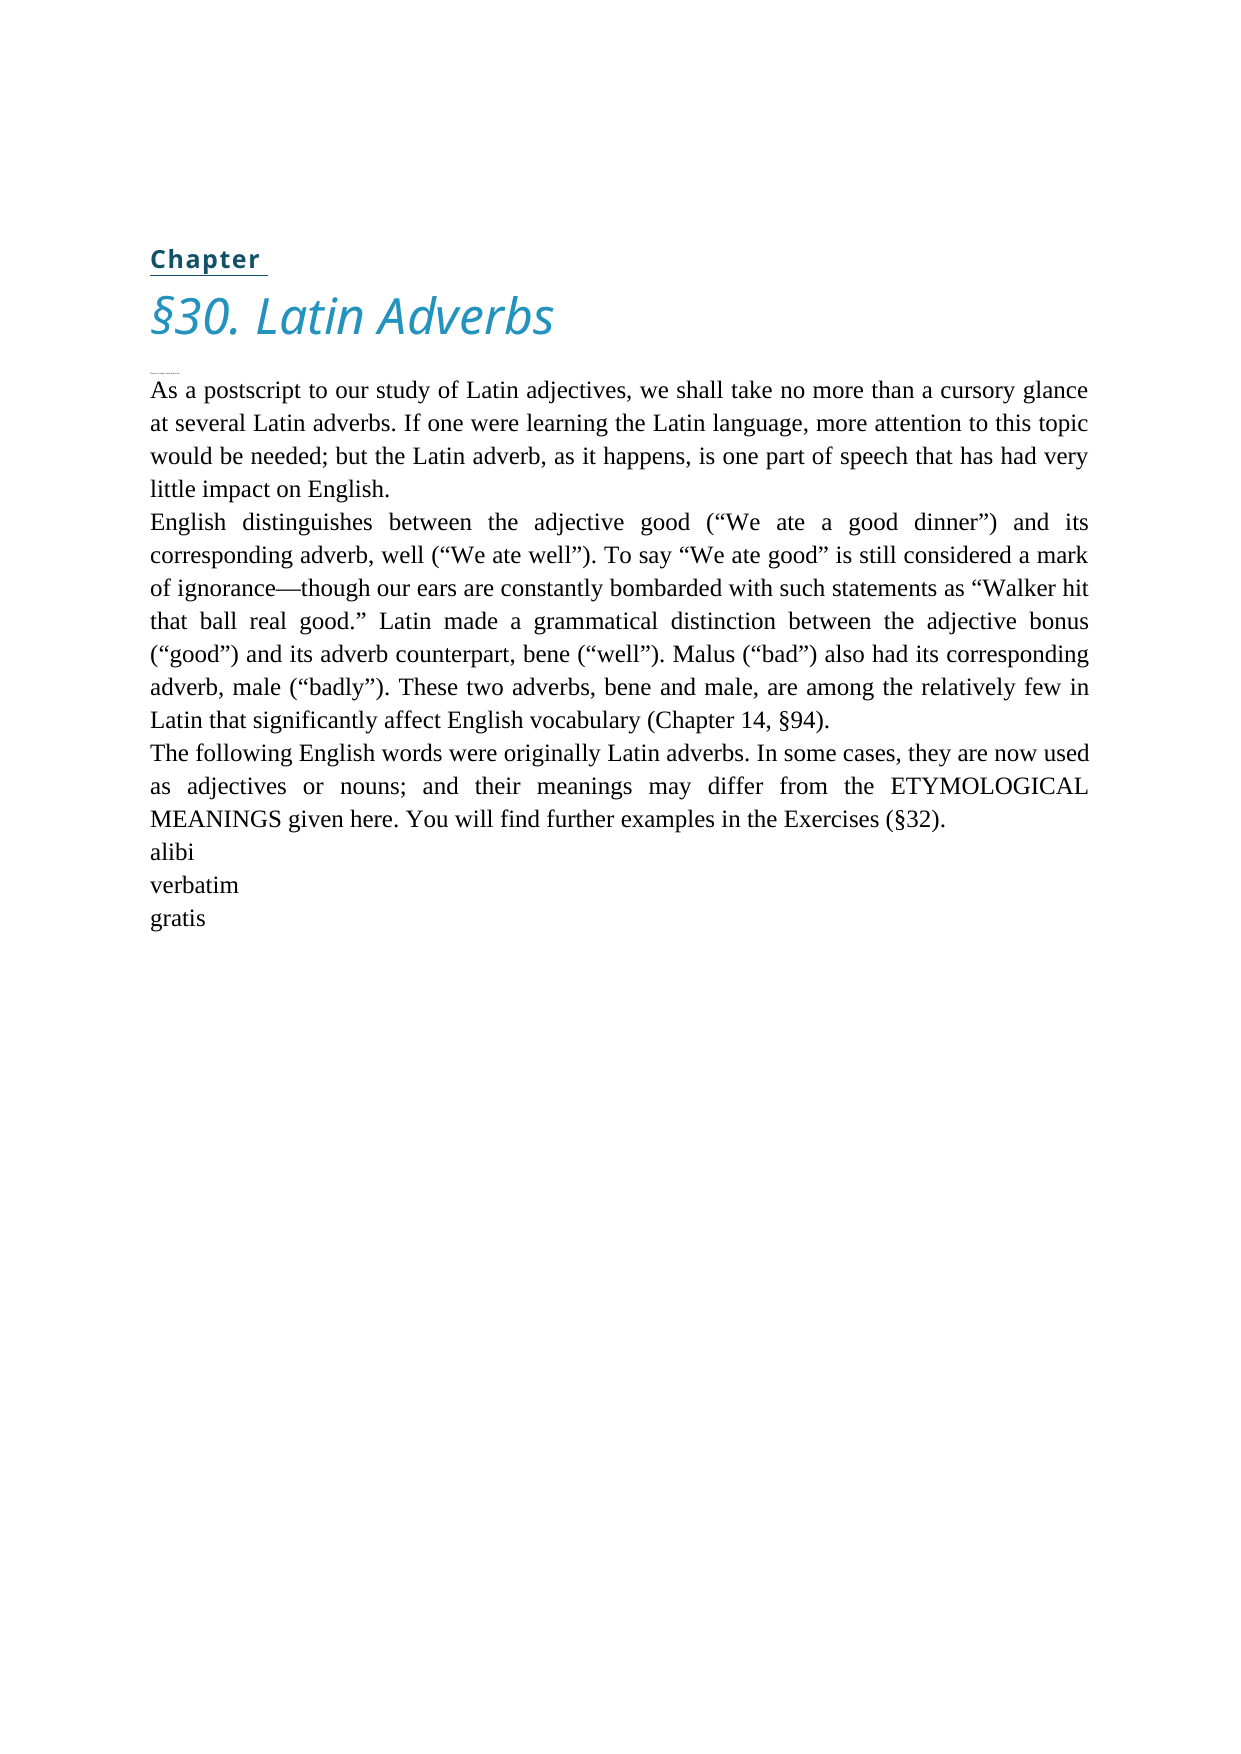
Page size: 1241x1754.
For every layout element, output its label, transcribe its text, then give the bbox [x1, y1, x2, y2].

subtitle §30. Latin Adverbs [150, 281, 1090, 349]
text As a postscript to our study of Latin adjectives, we shall take no more than a cursory glance at several Latin adverbs. If one were learning the Latin language, more attention to this topic would be needed; but the Latin adverb, as it happens, is one part of speech that has had very little impact on English. [150, 375, 1090, 503]
subtitle Chapter [150, 241, 1090, 276]
text The following English words were originally Latin adverbs. In some cases, they are now used as adjectives or nouns; and their meanings may differ from the ETYMOLOGICAL MEANINGS given here. You will find further examples in the Exercises (§32). [150, 738, 1090, 833]
text English distinguishes between the adjective good (“We ate a good dinner”) and its corresponding adverb, well (“We ate well”). To say “We ate good” is still considered a mark of ignorance—though our ears are constantly bombarded with such statements as “Walker hit that ball real good.” Latin made a grammatical distinction between the adjective bonus (“good”) and its adverb counterpart, bene (“well”). Malus (“bad”) also had its corresponding adverb, male (“badly”). These two adverbs, bene and male, are among the relatively few in Latin that significantly affect English vocabulary (Chapter 14, §94). [150, 507, 1090, 734]
table_cell gratis [150, 903, 1090, 936]
table_header alibi [150, 837, 1090, 870]
table_cell verbatim [150, 870, 1090, 903]
